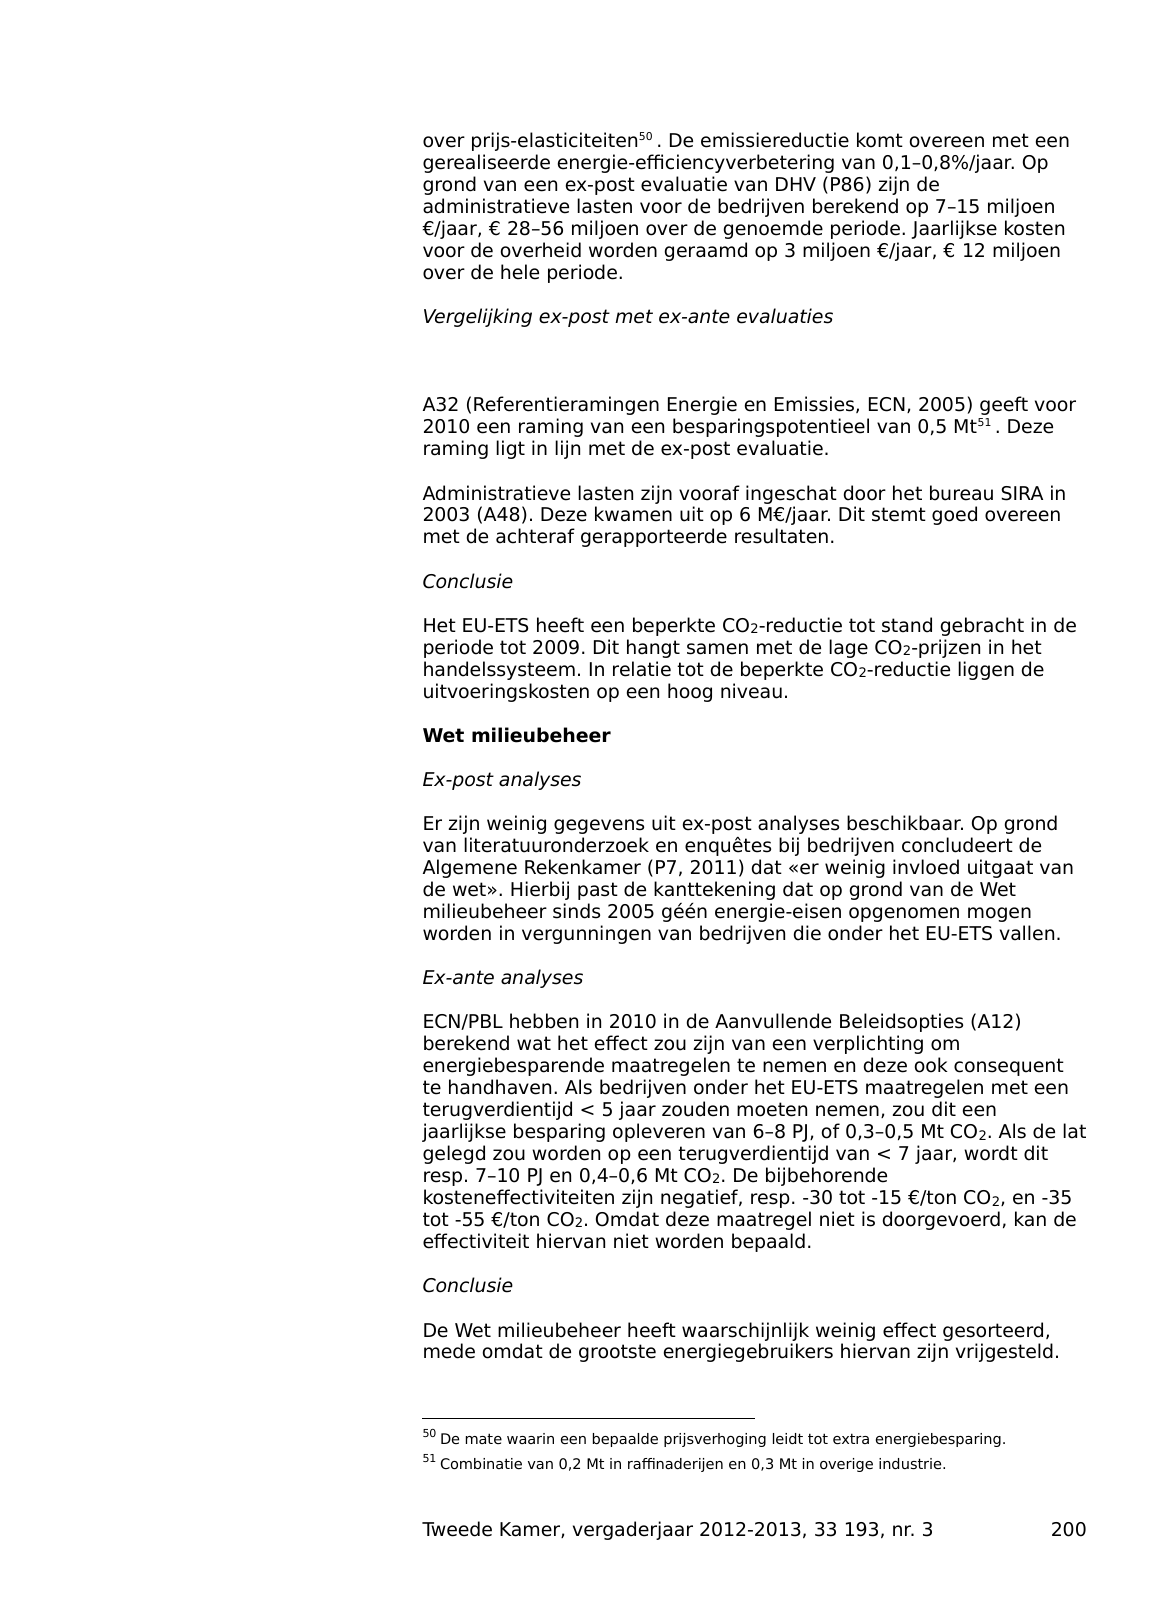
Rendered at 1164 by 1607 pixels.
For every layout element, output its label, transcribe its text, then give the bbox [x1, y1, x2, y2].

text De Wet milieubeheer heeft waarschijnlijk weinig effect gesorteerd, mede omdat de grootste energiegebruikers hiervan zijn vrijgesteld. [422, 1319, 1087, 1363]
subtitle Ex-ante analyses [422, 967, 1087, 989]
subtitle Conclusie [422, 1275, 1087, 1297]
text Er zijn weinig gegevens uit ex-post analyses beschikbaar. Op grond van literatuuronderzoek en enquêtes bij bedrijven concludeert de Algemene Rekenkamer (P7, 2011) dat «er weinig invloed uitgaat van de wet». Hierbij past de kanttekening dat op grond van de Wet milieubeheer sinds 2005 géén energie-eisen opgenomen mogen worden in vergunningen van bedrijven die onder het EU-ETS vallen. [422, 813, 1087, 945]
text Combinatie van 0,2 Mt in raffinaderijen en 0,3 Mt in overige industrie. [422, 1452, 1087, 1474]
text over prijs-elasticiteiten. De emissiereductie komt overeen met een gerealiseerde energie-efficiencyverbetering van 0,1–0,8%/jaar. Op grond van een ex-post evaluatie van DHV (P86) zijn de administratieve lasten voor de bedrijven berekend op 7–15 miljoen €/jaar, € 28–56 miljoen over de genoemde periode. Jaarlijkse kosten voor de overheid worden geraamd op 3 miljoen €/jaar, € 12 miljoen over de hele periode. [422, 130, 1087, 284]
text ECN/PBL hebben in 2010 in de Aanvullende Beleidsopties (A12) berekend wat het effect zou zijn van een verplichting om energiebesparende maatregelen te nemen en deze ook consequent te handhaven. Als bedrijven onder het EU-ETS maatregelen met een terugverdientijd < 5 jaar zouden moeten nemen, zou dit een jaarlijkse besparing opleveren van 6–8 PJ, of 0,3–0,5 Mt CO2. Als de lat gelegd zou worden op een terugverdientijd van < 7 jaar, wordt dit resp. 7–10 PJ en 0,4–0,6 Mt CO2. De bijbehorende kosteneffectiviteiten zijn negatief, resp. -30 tot -15 €/ton CO2, en -35 tot -55 €/ton CO2. Omdat deze maatregel niet is doorgevoerd, kan de effectiviteit hiervan niet worden bepaald. [422, 1011, 1087, 1253]
text A32 (Referentieramingen Energie en Emissies, ECN, 2005) geeft voor 2010 een raming van een besparingspotentieel van 0,5 Mt. Deze raming ligt in lijn met de ex-post evaluatie. [422, 394, 1087, 460]
subtitle Ex-post analyses [422, 769, 1087, 791]
text Administratieve lasten zijn vooraf ingeschat door het bureau SIRA in 2003 (A48). Deze kwamen uit op 6 M€/jaar. Dit stemt goed overeen met de achteraf gerapporteerde resultaten. [422, 482, 1087, 548]
subtitle Conclusie [422, 571, 1087, 592]
subtitle Wet milieubeheer [422, 725, 1087, 747]
text De mate waarin een bepaalde prijsverhoging leidt tot extra energiebesparing. [422, 1427, 1087, 1449]
subtitle Vergelijking ex-post met ex-ante evaluaties [422, 306, 1087, 328]
text Het EU-ETS heeft een beperkte CO2-reductie tot stand gebracht in de periode tot 2009. Dit hangt samen met de lage CO2-prijzen in het handelssysteem. In relatie tot de beperkte CO2-reductie liggen de uitvoeringskosten op een hoog niveau. [422, 615, 1087, 703]
